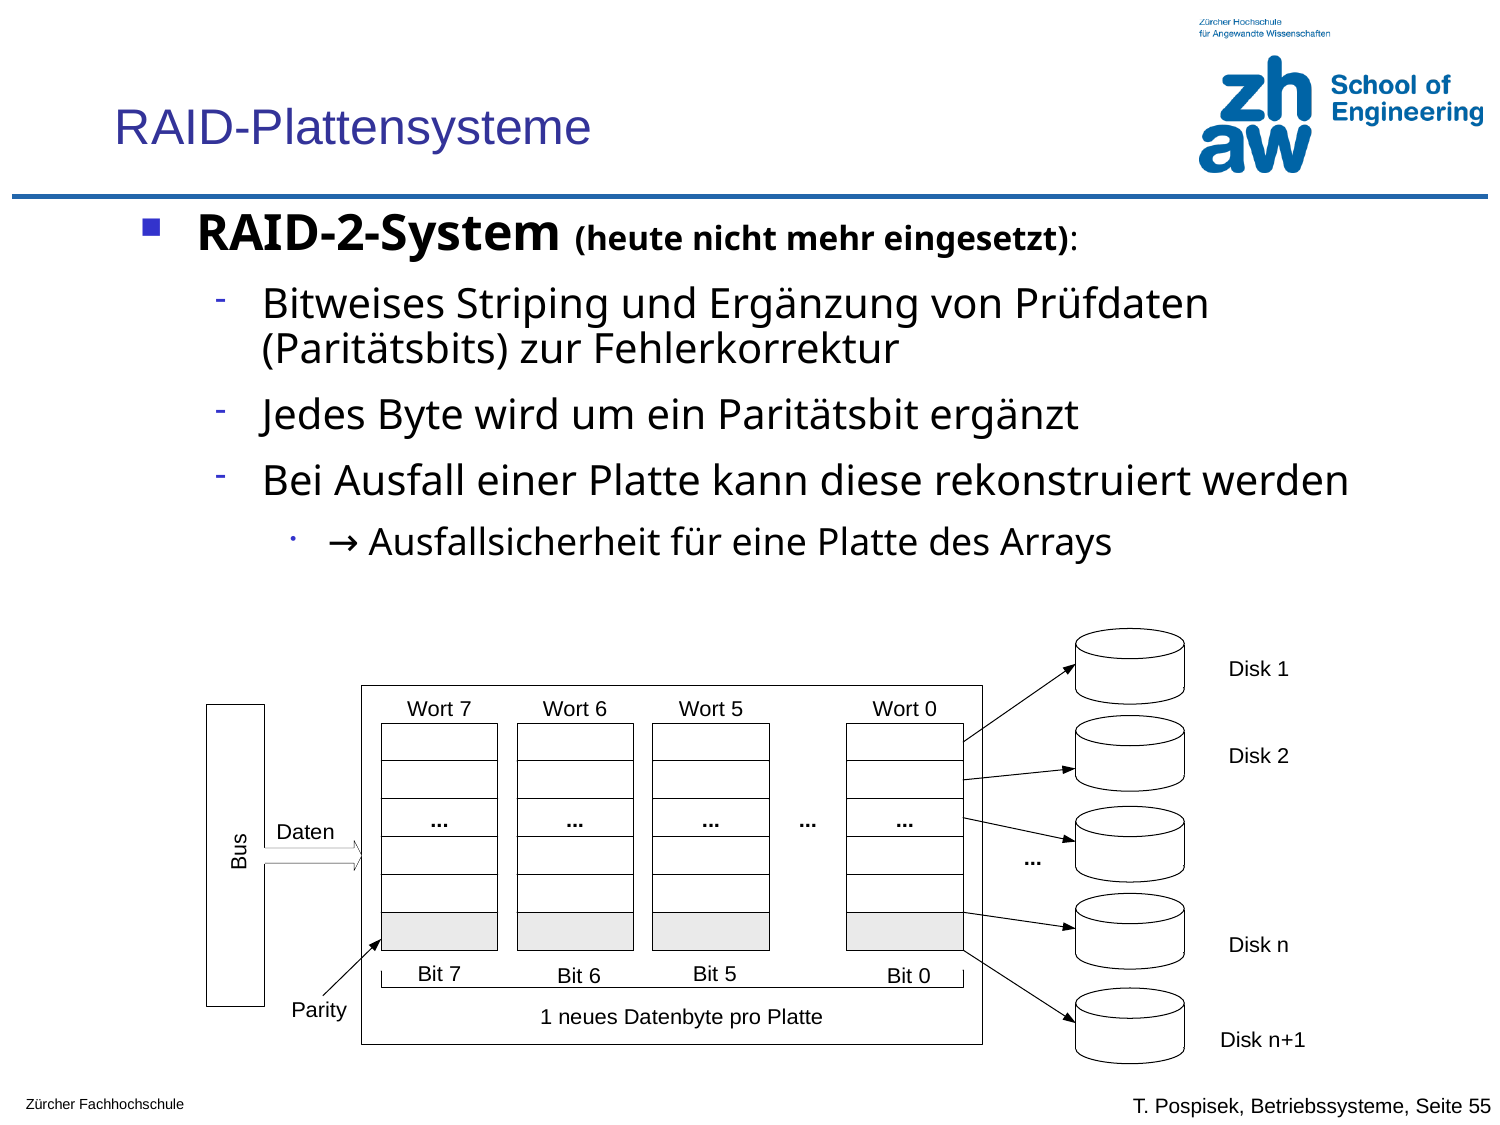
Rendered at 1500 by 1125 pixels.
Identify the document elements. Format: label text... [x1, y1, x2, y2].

picture [1199, 19, 1483, 173]
list RAID-2-System (heute nicht mehr eingesetzt): Bitweises Striping und Ergänzung von Prüfdaten (Paritätsbits) zur Fehlerkorrektur Jedes Byte wird um ein Paritätsbit ergänzt Bei Ausfall einer Platte kann diese rekonstruiert werden → Ausfallsicherheit für eine Platte des Arrays [125, 200, 1375, 563]
picture [183, 625, 1406, 1082]
title RAID-Plattensysteme [99, 50, 1379, 163]
